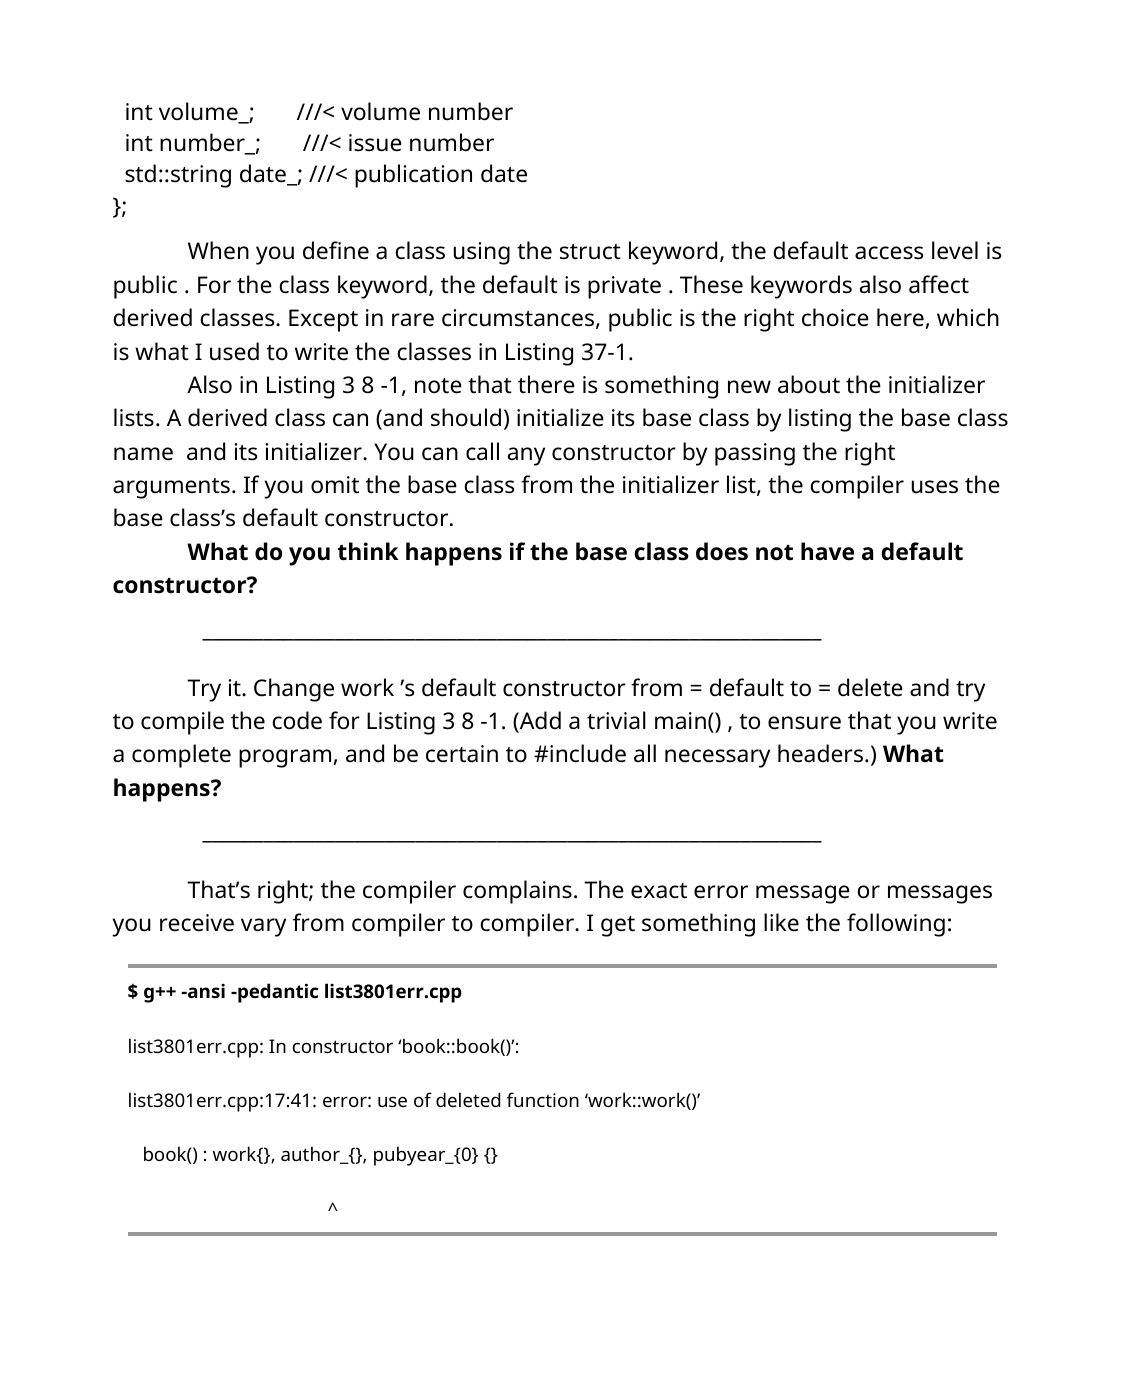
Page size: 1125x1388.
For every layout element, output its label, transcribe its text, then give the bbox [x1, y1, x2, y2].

text list3801err.cpp: In constructor ‘book::book()’: [127, 1018, 997, 1058]
text What do you think happens if the base class does not have a default constructor? [112, 533, 1012, 600]
text book() : work{}, author_{}, pubyear_{0} {} [127, 1126, 997, 1167]
text list3801err.cpp:17:41: error: use of deleted function ‘work::work()’ [127, 1072, 997, 1113]
text Also in Listing 3 8 -1, note that there is something new about the initializer lists. A derived class can (and should) initialize its base class by listing the base class name and its initializer. You can call any constructor by passing the right arguments. If you omit the base class from the initializer list, the compiler uses the base class’s default constructor. [112, 367, 1012, 533]
text }; [112, 190, 1012, 221]
list _____________________________________________________________ [202, 815, 1012, 846]
text std::string date_; ///< publication date [112, 158, 1012, 190]
text That’s right; the compiler complains. The exact error message or messages you receive vary from compiler to compiler. I get something like the following: [112, 872, 1012, 939]
text Try it. Change work ’s default constructor from = default to = delete and try to compile the code for Listing 3 8 -1. (Add a trivial main() , to ensure that you write a complete program, and be certain to #include all necessary headers.) What happens? [112, 669, 1012, 803]
text ^ [127, 1181, 997, 1236]
text int volume_; ///< volume number [112, 96, 1012, 127]
list _____________________________________________________________ [202, 613, 1012, 644]
text When you define a class using the struct keyword, the default access level is public . For the class keyword, the default is private . These keywords also affect derived classes. Except in rare circumstances, public is the right choice here, which is what I used to write the classes in Listing 37-1. [112, 233, 1012, 367]
text int number_; ///< issue number [112, 127, 1012, 158]
text $ g++ -ansi -pedantic list3801err.cpp [127, 965, 997, 1004]
